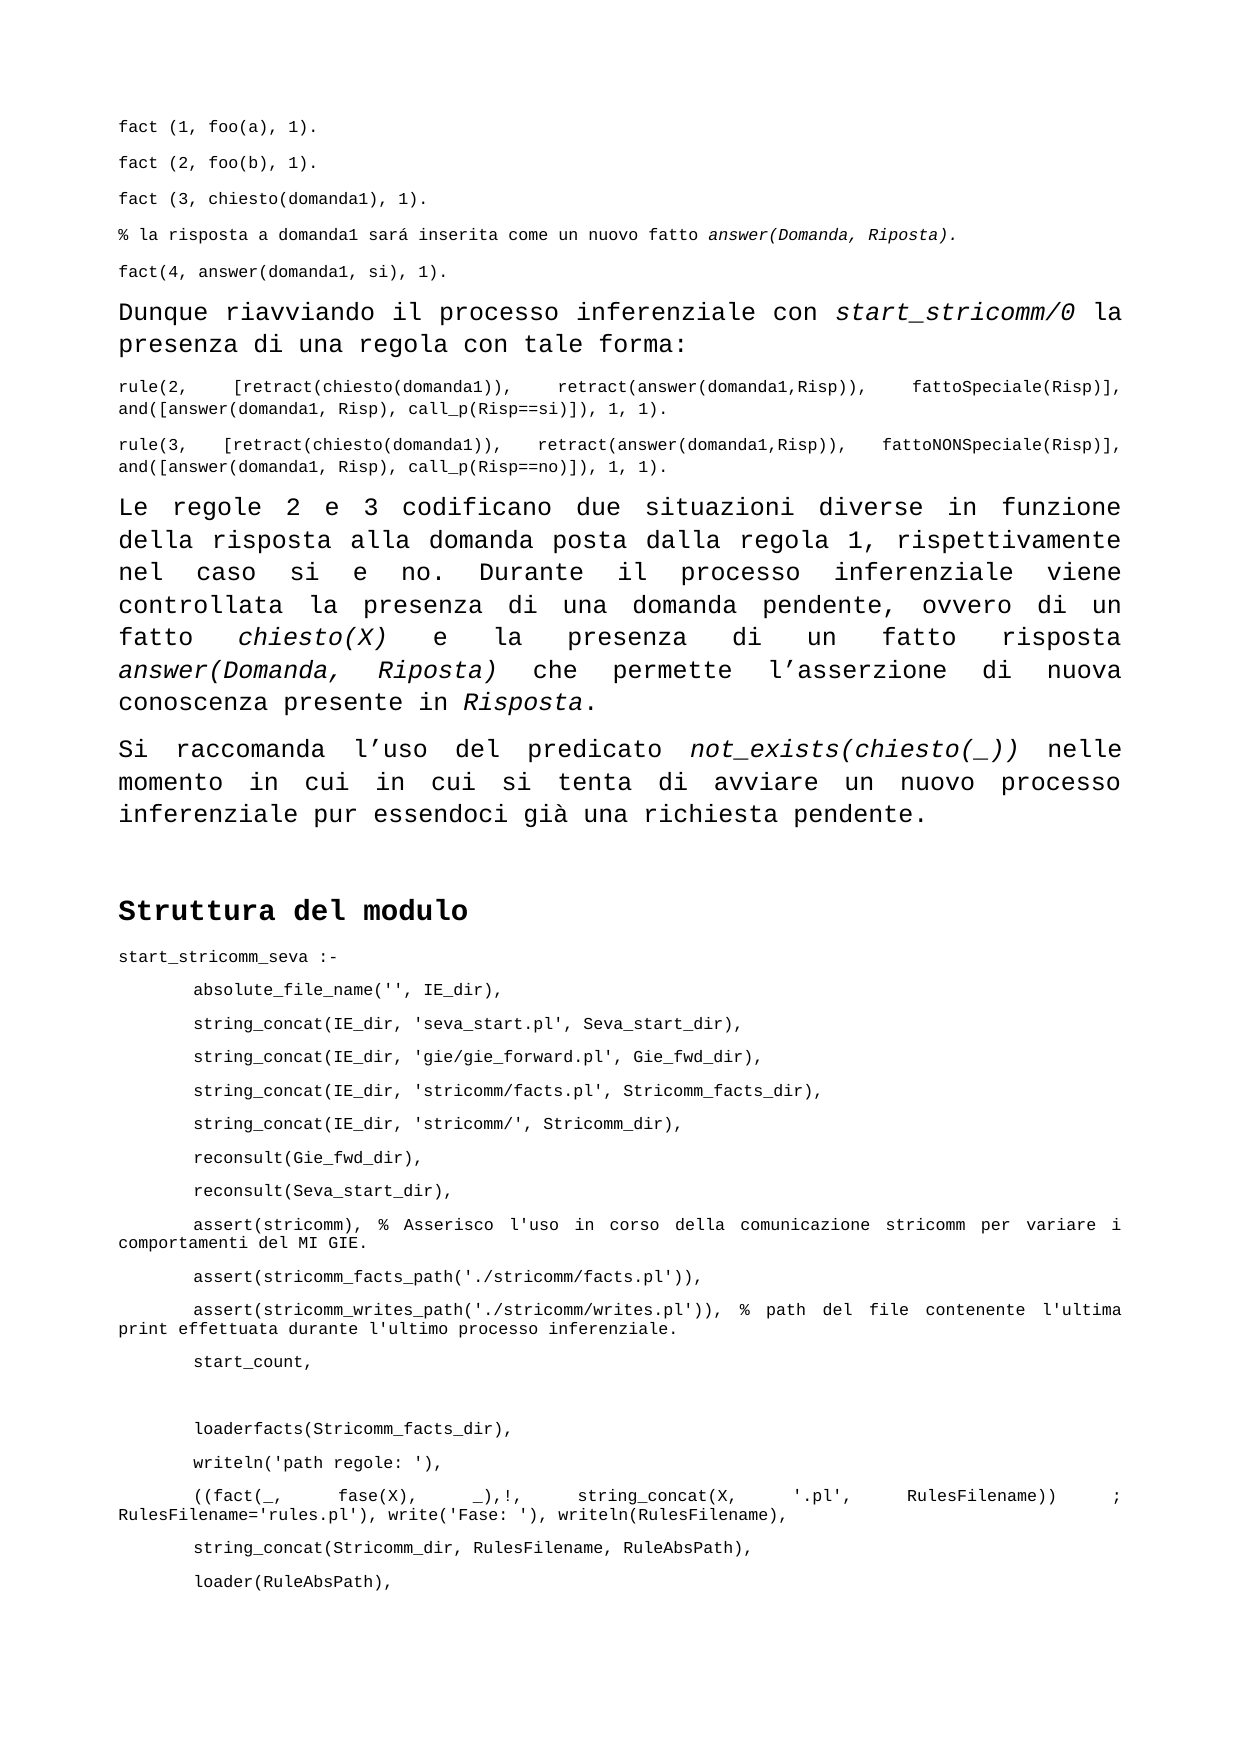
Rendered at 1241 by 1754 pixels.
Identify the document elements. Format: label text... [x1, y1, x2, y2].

text assert(stricomm_facts_path('./stricomm/facts.pl')), [118, 1268, 1122, 1287]
text loader(RuleAbsPath), [118, 1573, 1122, 1592]
text fact (2, foo(b), 1). [118, 154, 1122, 173]
text rule(2, [retract(chiesto(domanda1)), retract(answer(domanda1,Risp)), fattoSpeciale(Risp)], and([answer(domanda1, Risp), call_p(Risp==si)]), 1, 1). [118, 379, 1122, 419]
text Le regole 2 e 3 codificano due situazioni diverse in funzione della risposta alla domanda posta dalla regola 1, rispettivamente nel caso si e no. Durante il processo inferenziale viene controllata la presenza di una domanda pendente, ovvero di un fatto chiesto(X) e la presenza di un fatto risposta answer(Domanda, Riposta) che permette l’asserzione di nuova conoscenza presente in Risposta. [118, 495, 1122, 718]
text % la risposta a domanda1 sará inserita come un nuovo fatto answer(Domanda, Riposta). [118, 227, 1122, 246]
text ((fact(_, fase(X), _),!, string_concat(X, '.pl', RulesFilename)) ; RulesFilename='rules.pl'), write('Fase: '), writeln(RulesFilename), [118, 1488, 1122, 1526]
text fact(4, answer(domanda1, si), 1). [118, 263, 1122, 282]
text loaderfacts(Stricomm_facts_dir), [118, 1421, 1122, 1440]
text string_concat(IE_dir, 'gie/gie_forward.pl', Gie_fwd_dir), [118, 1049, 1122, 1068]
text fact (1, foo(a), 1). [118, 118, 1122, 137]
text absolute_file_name('', IE_dir), [118, 982, 1122, 1001]
text assert(stricomm), % Asserisco l'uso in corso della comunicazione stricomm per variare i comportamenti del MI GIE. [118, 1216, 1122, 1254]
text Dunque riavviando il processo inferenziale con start_stricomm/0 la presenza di una regola con tale forma: [118, 299, 1122, 360]
text assert(stricomm_writes_path('./stricomm/writes.pl')), % path del file contenente l'ultima print effettuata durante l'ultimo processo inferenziale. [118, 1302, 1122, 1339]
text writeln('path regole: '), [118, 1454, 1122, 1473]
text string_concat(IE_dir, 'stricomm/', Stricomm_dir), [118, 1116, 1122, 1134]
text string_concat(IE_dir, 'seva_start.pl', Seva_start_dir), [118, 1015, 1122, 1034]
text Si raccomanda l’uso del predicato not_exists(chiesto(_)) nelle momento in cui in cui si tenta di avviare un nuovo processo inferenziale pur essendoci già una richiesta pendente. [118, 737, 1122, 830]
text reconsult(Seva_start_dir), [118, 1183, 1122, 1201]
text reconsult(Gie_fwd_dir), [118, 1149, 1122, 1168]
text start_count, [118, 1354, 1122, 1373]
text string_concat(IE_dir, 'stricomm/facts.pl', Stricomm_facts_dir), [118, 1082, 1122, 1101]
text Struttura del modulo [118, 896, 1122, 929]
text string_concat(Stricomm_dir, RulesFilename, RuleAbsPath), [118, 1540, 1122, 1559]
text fact (3, chiesto(domanda1), 1). [118, 191, 1122, 209]
text start_stricomm_seva :- [118, 948, 1122, 967]
text rule(3, [retract(chiesto(domanda1)), retract(answer(domanda1,Risp)), fattoNONSpeciale(Risp)], and([answer(domanda1, Risp), call_p(Risp==no)]), 1, 1). [118, 437, 1122, 477]
